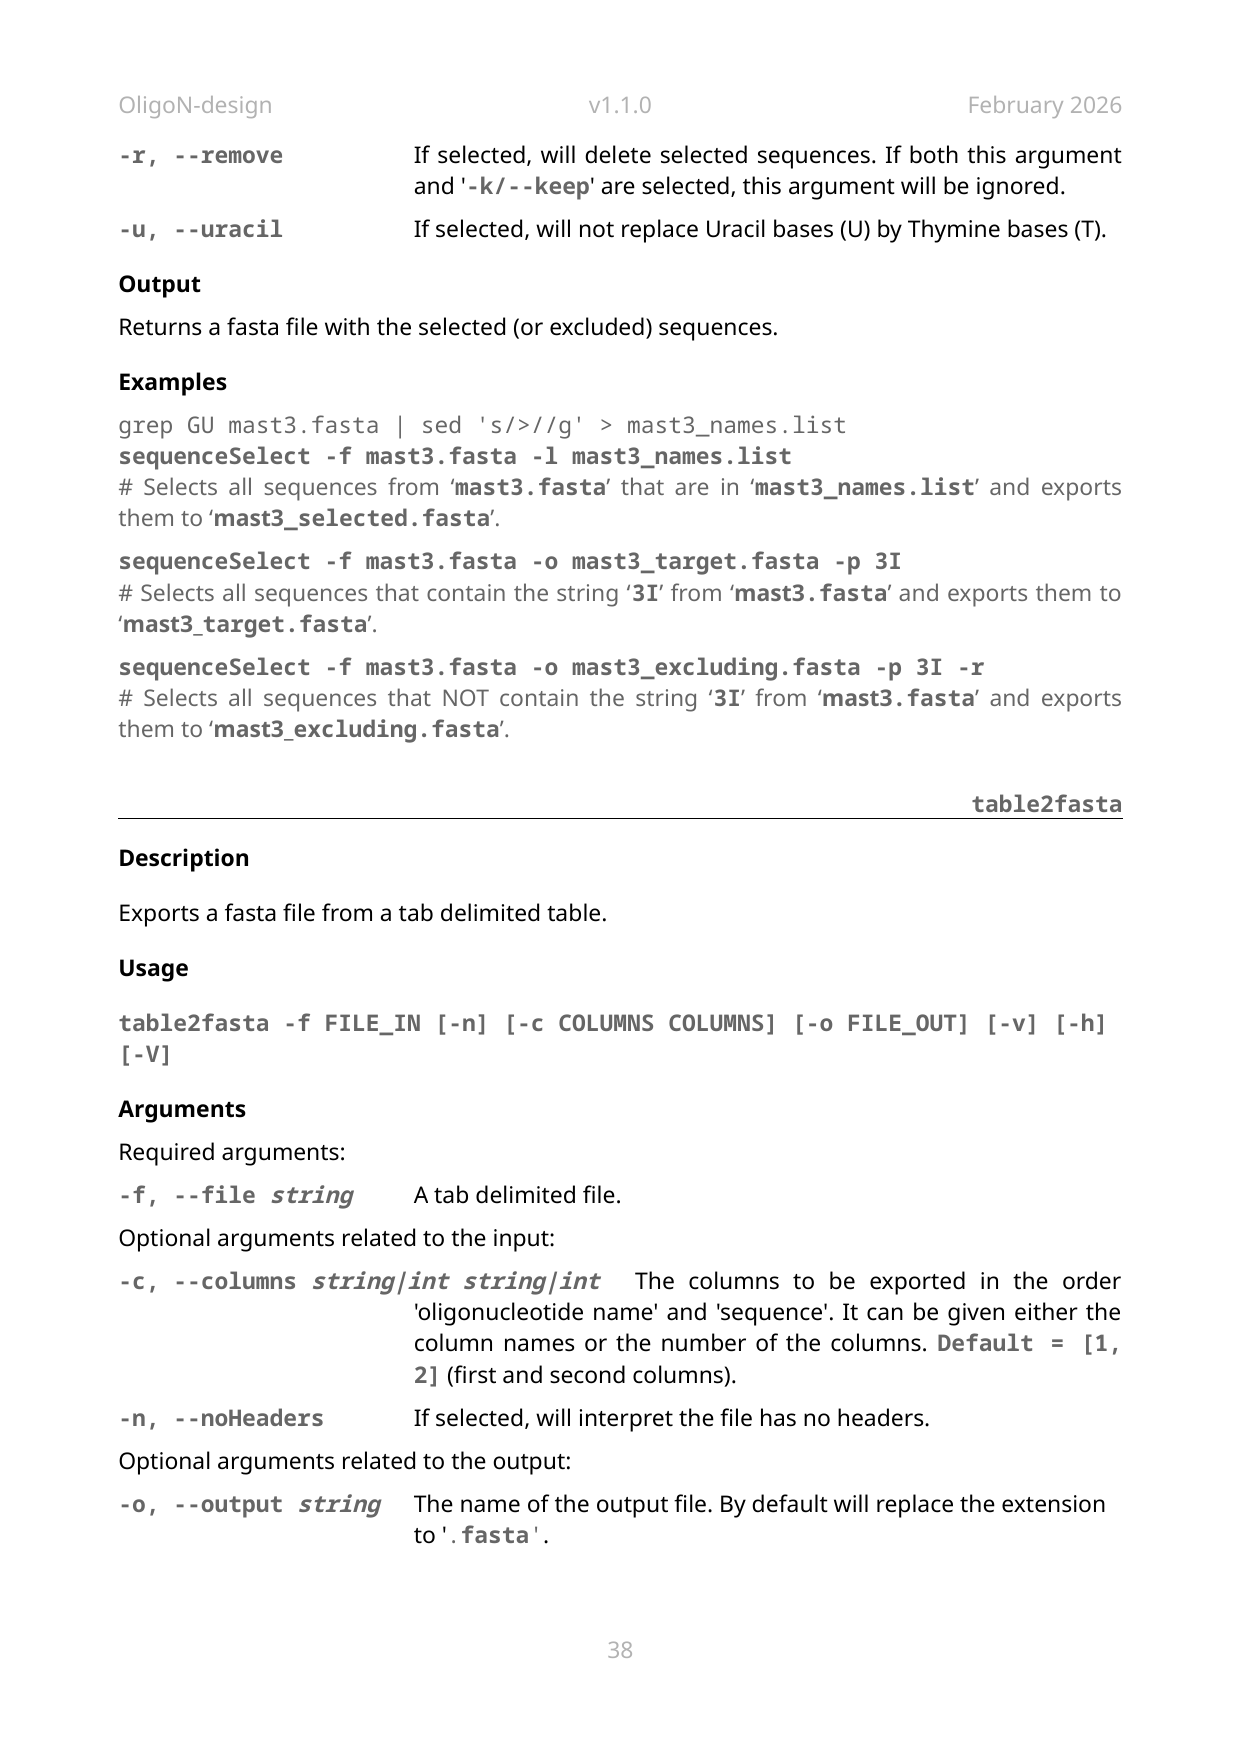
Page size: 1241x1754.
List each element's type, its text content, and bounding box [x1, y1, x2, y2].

text Exports a fasta file from a tab delimited table. [118, 897, 1122, 928]
text -o, --output string The name of the output file. By default will replace the extension to '.fasta'. [118, 1488, 1122, 1550]
text sequenceSelect -f mast3.fasta -l mast3_names.list [118, 440, 1122, 471]
text sequenceSelect -f mast3.fasta -o mast3_target.fasta -p 3I [118, 545, 1122, 577]
text # Selects all sequences that contain the string ‘3I’ from ‘mast3.fasta’ and exports them to ‘mast3_target.fasta’. [118, 577, 1122, 639]
text # Selects all sequences from ‘mast3.fasta’ that are in ‘mast3_names.list’ and exports them to ‘mast3_selected.fasta’. [118, 471, 1122, 533]
text Returns a fasta file with the selected (or excluded) sequences. [118, 311, 1122, 342]
text sequenceSelect -f mast3.fasta -o mast3_excluding.fasta -p 3I -r [118, 651, 1122, 682]
text Optional arguments related to the output: [118, 1445, 1122, 1476]
text -n, --noHeaders If selected, will interpret the file has no headers. [118, 1402, 1122, 1433]
text Examples [118, 366, 1122, 397]
text Required arguments: [118, 1136, 1122, 1167]
text table2fasta [118, 788, 1122, 818]
text Description [118, 842, 1122, 874]
text Arguments [118, 1093, 1122, 1124]
text Optional arguments related to the input: [118, 1222, 1122, 1253]
text -f, --file string A tab delimited file. [118, 1179, 1122, 1210]
text grep GU mast3.fasta | sed 's/>//g' > mast3_names.list [118, 408, 1122, 440]
text # Selects all sequences that NOT contain the string ‘3I’ from ‘mast3.fasta’ and exports them to ‘mast3_excluding.fasta’. [118, 682, 1122, 744]
text Output [118, 268, 1122, 299]
text -c, --columns string|int string|int The columns to be exported in the order 'oligonucleotide name' and 'sequence'. It can be given either the column names or the number of the columns. Default = [1, 2] (first and second columns). [118, 1265, 1122, 1390]
text Usage [118, 952, 1122, 983]
text table2fasta -f FILE_IN [-n] [-c COLUMNS COLUMNS] [-o FILE_OUT] [-v] [-h] [-V] [118, 1007, 1122, 1069]
text -r, --remove If selected, will delete selected sequences. If both this argument and '-k/--keep' are selected, this argument will be ignored. [118, 139, 1122, 201]
text -u, --uracil If selected, will not replace Uracil bases (U) by Thymine bases (T). [118, 213, 1122, 244]
